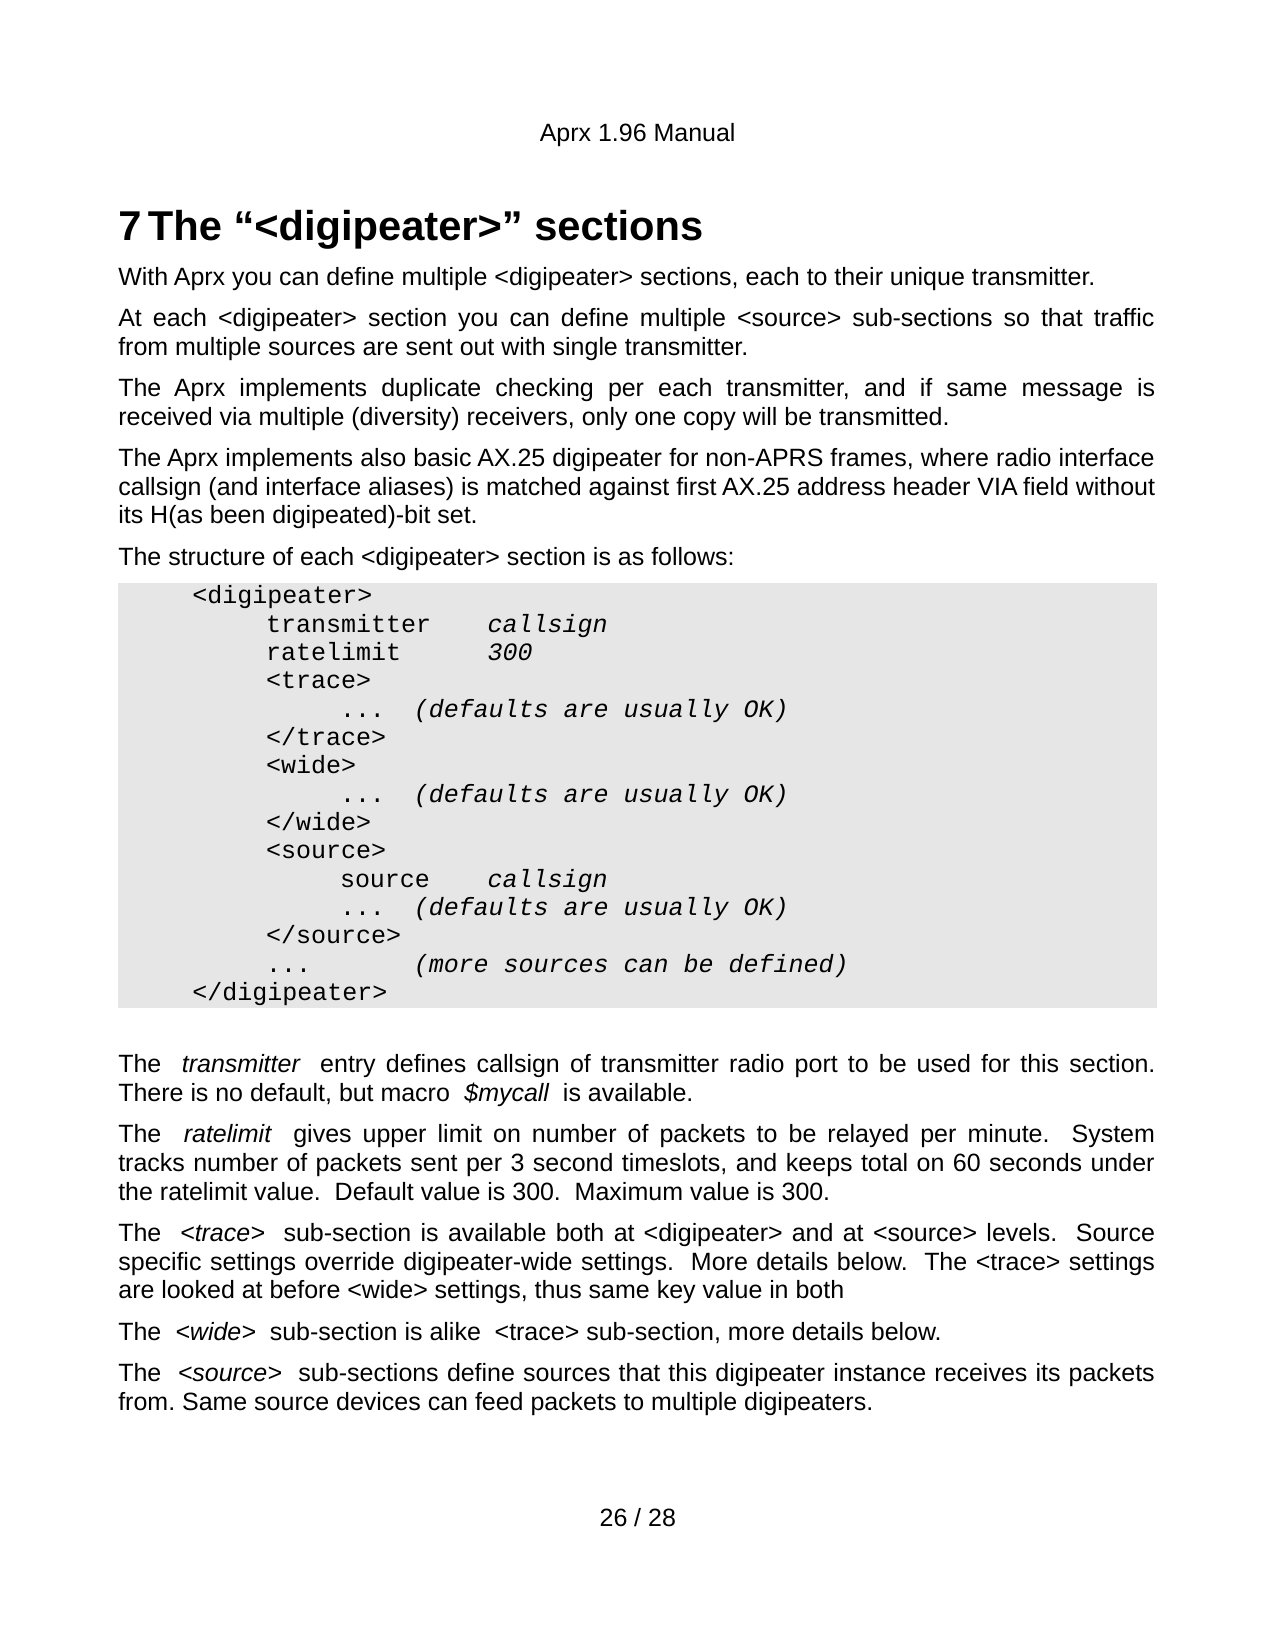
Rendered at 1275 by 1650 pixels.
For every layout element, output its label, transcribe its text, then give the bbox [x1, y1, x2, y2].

text </trace> [118, 725, 1157, 753]
text </digipeater> [118, 980, 1157, 1008]
text </wide> [118, 810, 1157, 838]
text <digipeater> [118, 583, 1157, 611]
text The <trace> sub-section is available both at <digipeater> and at <source> levels. Source specific settings override digipeater-wide settings. More details below. The <trace> settings are looked at before <wide> settings, thus same key value in both [118, 1218, 1157, 1304]
subtitle The “<digipeater>” sections [118, 201, 1157, 249]
text <trace> [118, 668, 1157, 696]
text ... (defaults are usually OK) [118, 696, 1157, 725]
text The structure of each <digipeater> section is as follows: [118, 542, 1157, 571]
text The Aprx implements duplicate checking per each transmitter, and if same message is received via multiple (diversity) receivers, only one copy will be transmitted. [118, 373, 1157, 431]
text The ratelimit gives upper limit on number of packets to be relayed per minute. System tracks number of packets sent per 3 second timeslots, and keeps total on 60 seconds under the ratelimit value. Default value is 300. Maximum value is 300. [118, 1119, 1157, 1206]
text At each <digipeater> section you can define multiple <source> sub-sections so that traffic from multiple sources are sent out with single transmitter. [118, 303, 1157, 361]
text The transmitter entry defines callsign of transmitter radio port to be used for this section. There is no default, but macro $mycall is available. [118, 1049, 1157, 1107]
text <wide> [118, 753, 1157, 781]
text </source> [118, 923, 1157, 951]
text source callsign [118, 866, 1157, 895]
text The <wide> sub-section is alike <trace> sub-section, more details below. [118, 1317, 1157, 1346]
text With Aprx you can define multiple <digipeater> sections, each to their unique transmitter. [118, 262, 1157, 291]
text The <source> sub-sections define sources that this digipeater instance receives its packets from. Same source devices can feed packets to multiple digipeaters. [118, 1358, 1157, 1416]
text ... (defaults are usually OK) [118, 895, 1157, 923]
text The Aprx implements also basic AX.25 digipeater for non-APRS frames, where radio interface callsign (and interface aliases) is matched against first AX.25 address header VIA field without its H(as been digipeated)-bit set. [118, 443, 1157, 529]
text transmitter callsign [118, 611, 1157, 640]
text ... (more sources can be defined) [118, 951, 1157, 980]
text ratelimit 300 [118, 640, 1157, 668]
text <source> [118, 838, 1157, 866]
text ... (defaults are usually OK) [118, 781, 1157, 810]
